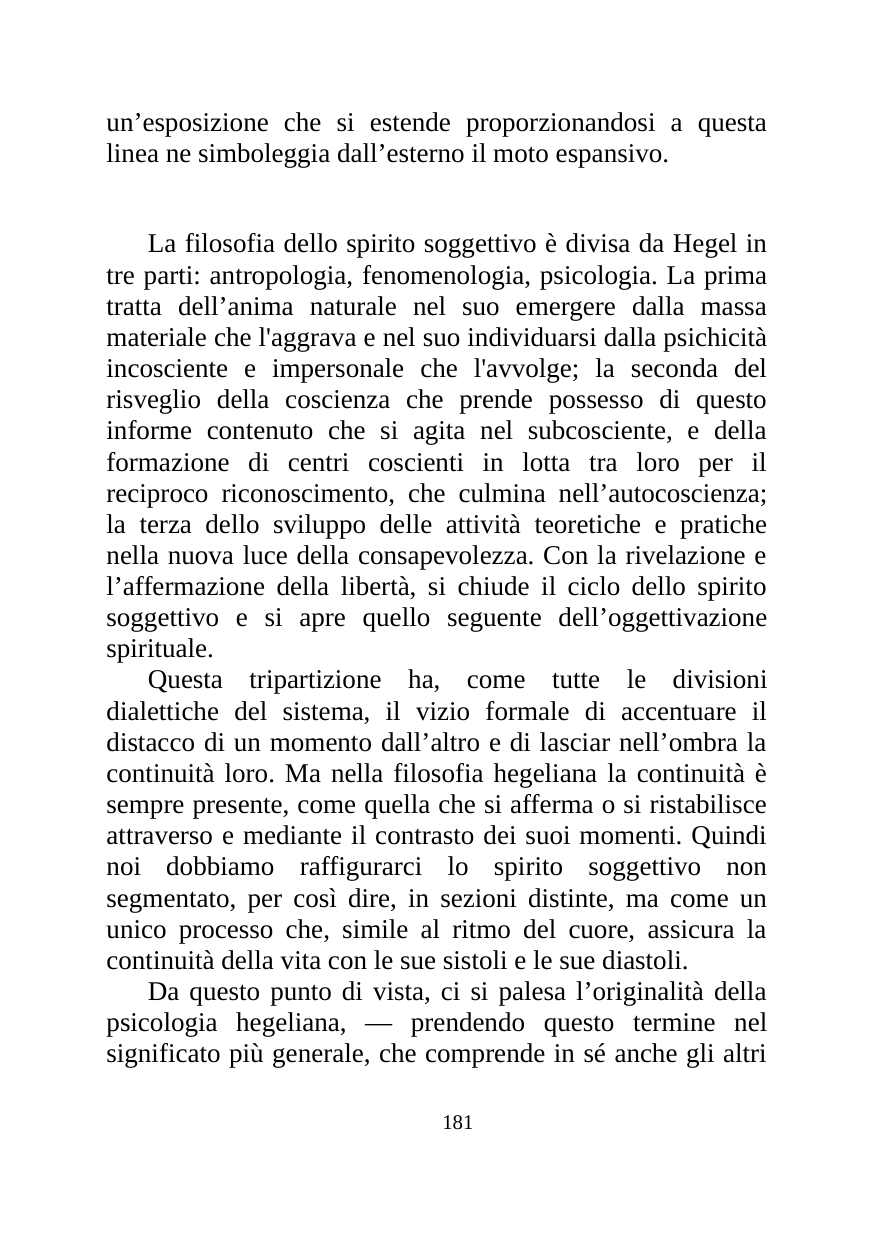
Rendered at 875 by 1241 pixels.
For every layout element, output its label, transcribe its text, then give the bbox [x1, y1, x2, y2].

text La filosofia dello spirito soggettivo è divisa da Hegel in tre parti: antropologia, fenomenologia, psicologia. La prima tratta dell’anima naturale nel suo emergere dalla massa materiale che l'aggrava e nel suo individuarsi dalla psichicità incosciente e impersonale che l'avvolge; la seconda del risveglio della coscienza che prende possesso di questo informe contenuto che si agita nel subcosciente, e della formazione di centri coscienti in lotta tra loro per il reciproco riconoscimento, che culmina nell’autocoscienza; la terza dello sviluppo delle attività teoretiche e pratiche nella nuova luce della consapevolezza. Con la rivelazione e l’affermazione della libertà, si chiude il ciclo dello spirito soggettivo e si apre quello seguente dell’oggettivazione spirituale. [106, 228, 768, 664]
text Da questo punto di vista, ci si palesa l’originalità della psicologia hegeliana, — prendendo questo termine nel significato più generale, che comprende in sé anche gli altri [106, 975, 768, 1068]
text un’esposizione che si estende proporzionandosi a questa linea ne simboleggia dall’esterno il moto espansivo. [106, 106, 768, 168]
text Questa tripartizione ha, come tutte le divisioni dialettiche del sistema, il vizio formale di accentuare il distacco di un momento dall’altro e di lasciar nell’ombra la continuità loro. Ma nella filosofia hegeliana la continuità è sempre presente, come quella che si afferma o si ristabilisce attraverso e mediante il contrasto dei suoi momenti. Quindi noi dobbiamo raffigurarci lo spirito soggettivo non segmentato, per così dire, in sezioni distinte, ma come un unico processo che, simile al ritmo del cuore, assicura la continuità della vita con le sue sistoli e le sue diastoli. [106, 664, 768, 975]
